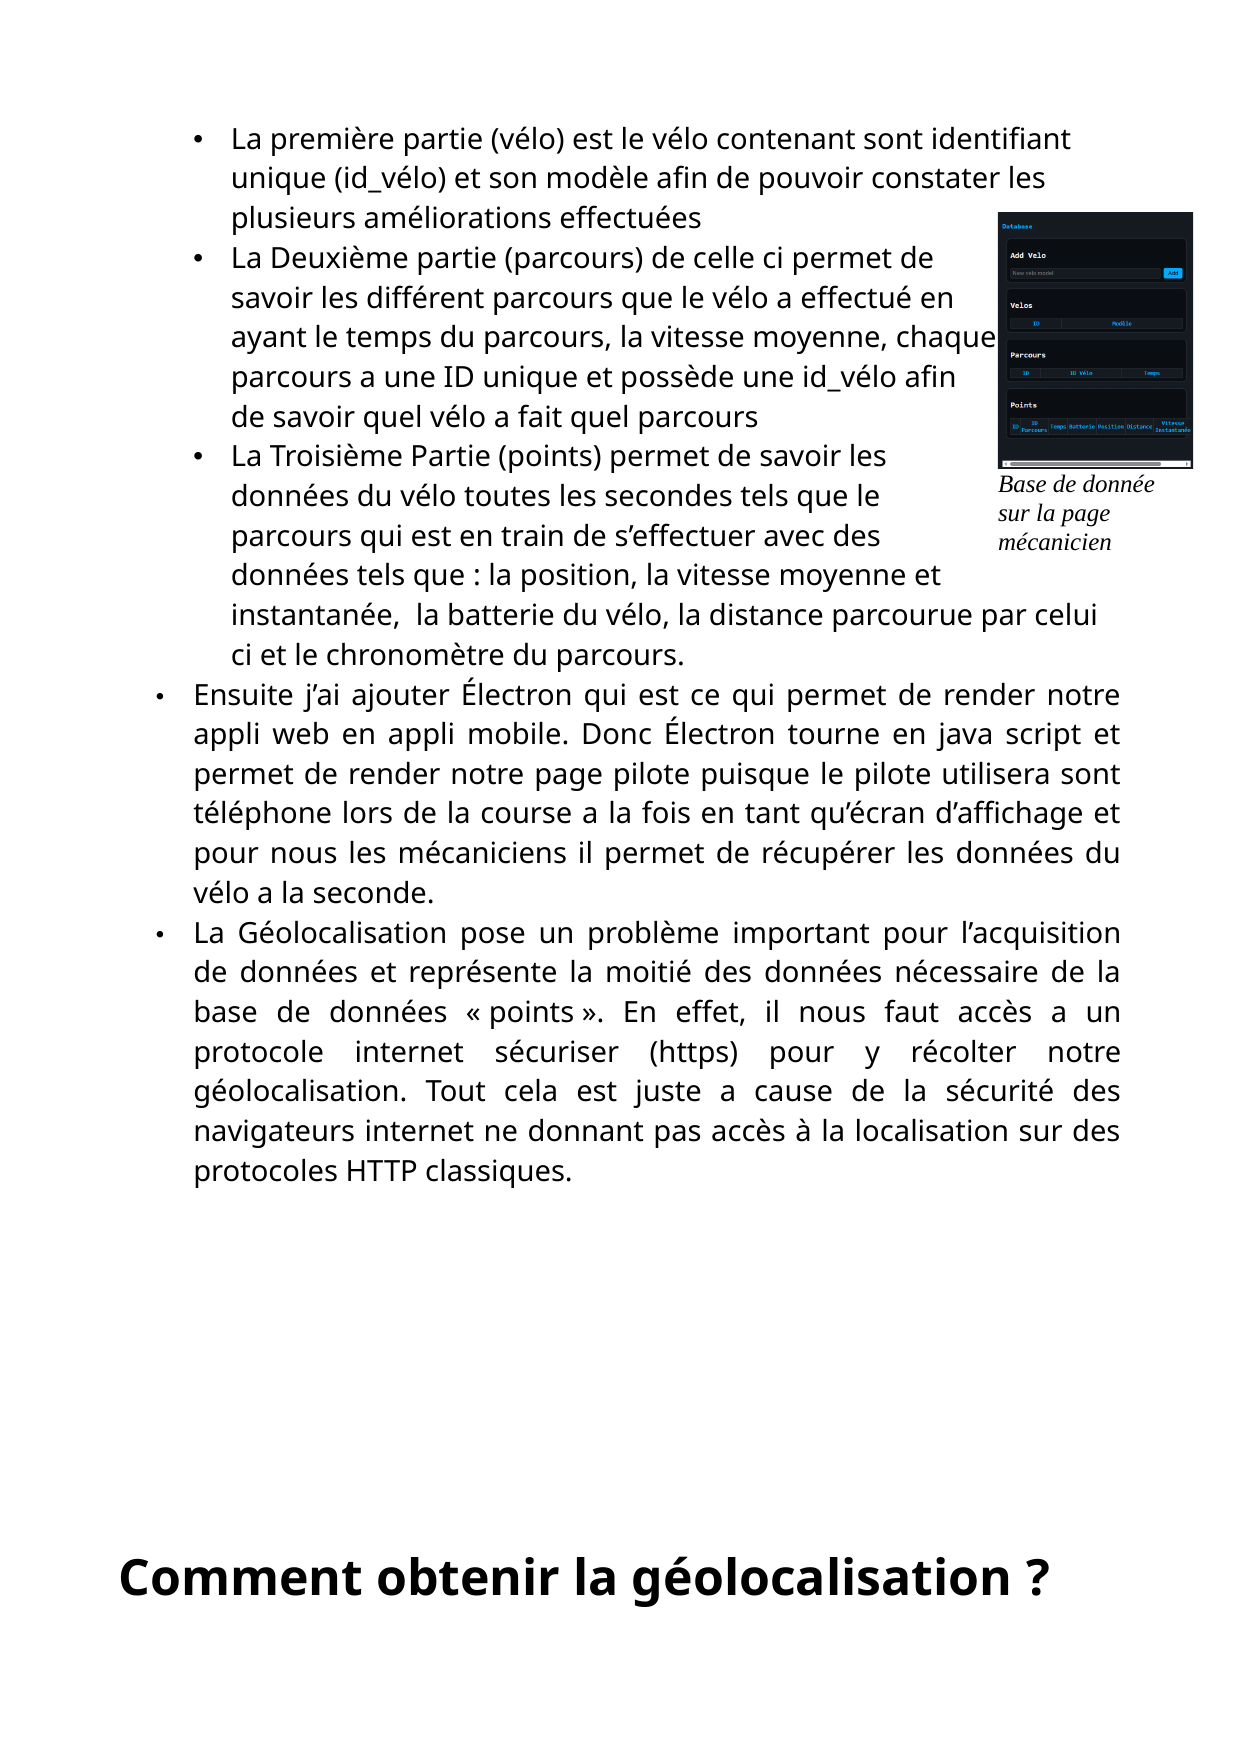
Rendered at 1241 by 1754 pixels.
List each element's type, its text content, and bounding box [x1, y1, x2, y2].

list Ensuite j’ai ajouter Électron qui est ce qui permet de render notre appli web en appli mobile. Donc Électron tourne en java script et permet de render notre page pilote puisque le pilote utilisera sont téléphone lors de la course a la fois en tant qu’écran d’affichage et pour nous les mécaniciens il permet de récupérer les données du vélo a la seconde. [156, 674, 1122, 912]
list La Géolocalisation pose un problème important pour l’acquisition de données et représente la moitié des données nécessaire de la base de données « points ». En effet, il nous faut accès a un protocole internet sécuriser (https) pour y récolter notre géolocalisation. Tout cela est juste a cause de la sécurité des navigateurs internet ne donnant pas accès à la localisation sur des protocoles HTTP classiques. [156, 912, 1122, 1190]
text Comment obtenir la géolocalisation ? [118, 1542, 1122, 1610]
list Base de donnée sur la page mécanicien [998, 469, 1193, 555]
list La Deuxième partie (parcours) de celle ci permet de savoir les différent parcours que le vélo a effectué en ayant le temps du parcours, la vitesse moyenne, chaque parcours a une ID unique et possède une id_vélo afin de savoir quel vélo a fait quel parcours [193, 237, 997, 436]
list La première partie (vélo) est le vélo contenant sont identifiant unique (id_vélo) et son modèle afin de pouvoir constater les plusieurs améliorations effectuées [193, 118, 1122, 237]
picture [997, 212, 1194, 469]
list La Troisième Partie (points) permet de savoir les données du vélo toutes les secondes tels que le parcours qui est en train de s’effectuer avec des données tels que : la position, la vitesse moyenne et instantanée, la batterie du vélo, la distance parcourue par celui ci et le chronomètre du parcours. [193, 436, 1122, 674]
